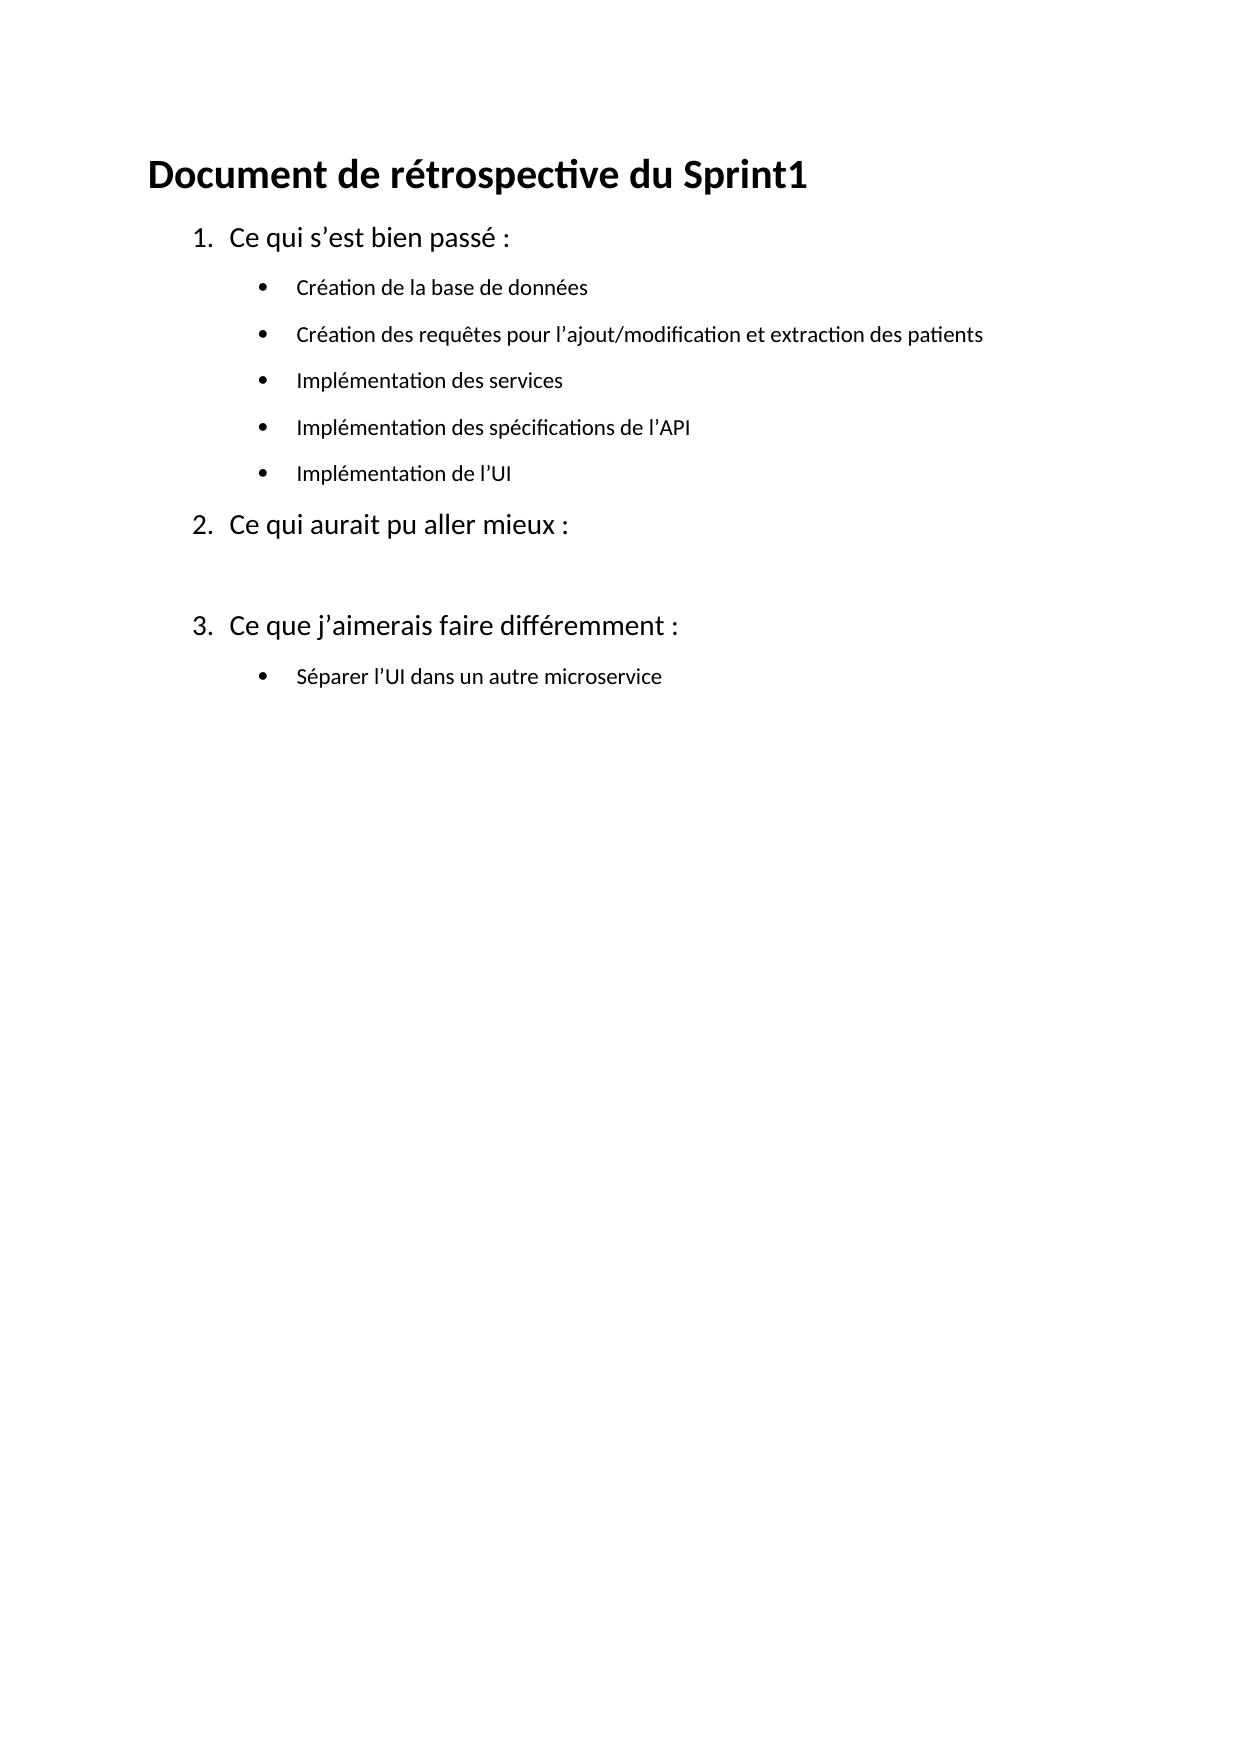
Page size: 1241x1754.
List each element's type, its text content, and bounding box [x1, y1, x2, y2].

list Ce qui aurait pu aller mieux : [192, 506, 1093, 542]
list Implémentation des spécifications de l’API [259, 413, 1093, 441]
list Création des requêtes pour l’ajout/modification et extraction des patients [259, 320, 1093, 348]
list Implémentation des services [259, 366, 1093, 394]
text Document de rétrospective du Sprint1 [148, 148, 1093, 198]
list Séparer l’UI dans un autre microservice [259, 662, 1093, 690]
list Ce qui s’est bien passé : [192, 219, 1093, 254]
list Implémentation de l’UI [259, 459, 1093, 488]
list Création de la base de données [259, 273, 1093, 301]
list Ce que j’aimerais faire différemment : [192, 607, 1093, 643]
